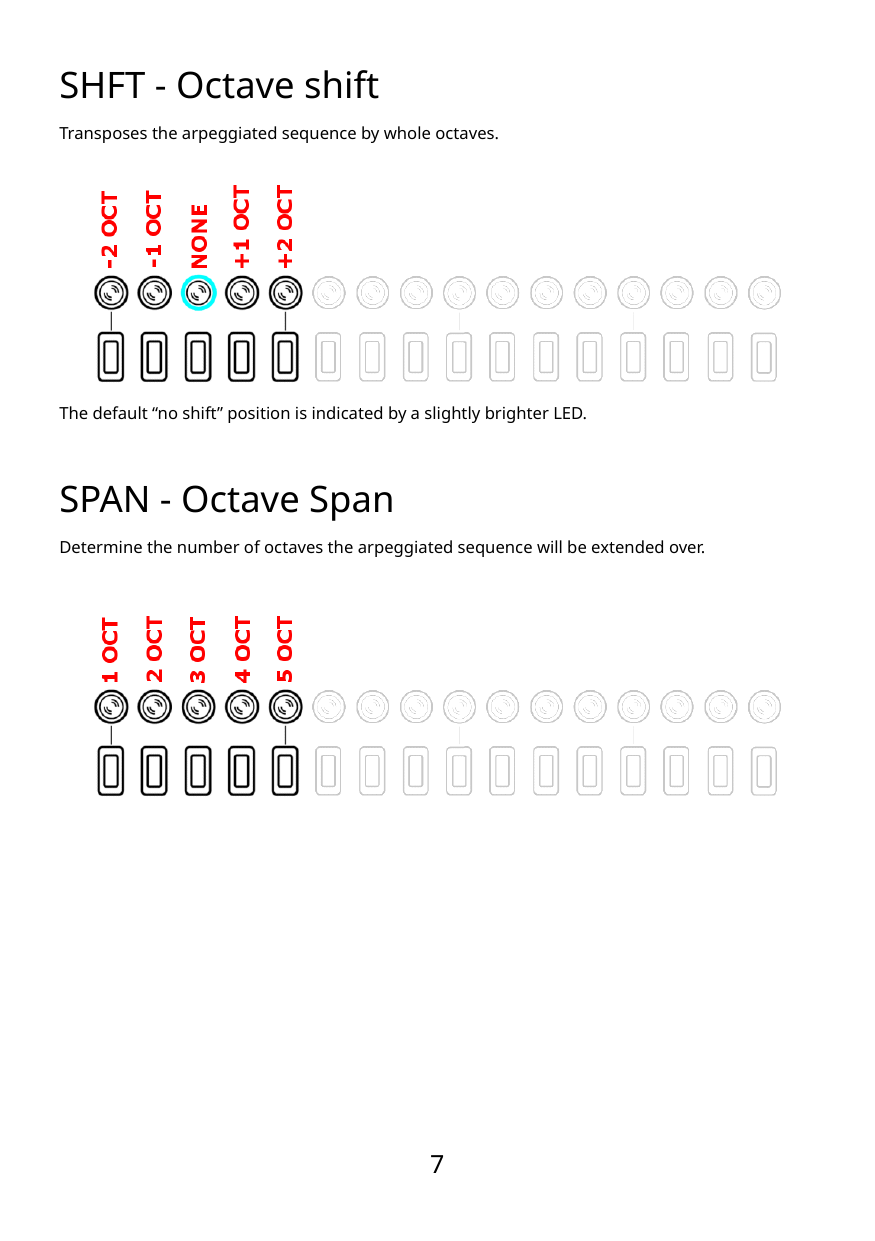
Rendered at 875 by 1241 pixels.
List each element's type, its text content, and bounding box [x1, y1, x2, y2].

text The default “no shift” position is indicated by a slightly brighter LED. [59, 168, 815, 424]
picture [82, 582, 792, 805]
subtitle SHFT - Octave shift [59, 59, 815, 109]
subtitle SPAN - Octave Span [59, 473, 815, 523]
picture [82, 167, 792, 391]
text Determine the number of octaves the arpeggiated sequence will be extended over. [59, 536, 815, 558]
text Transposes the arpeggiated sequence by whole octaves. [59, 121, 815, 144]
